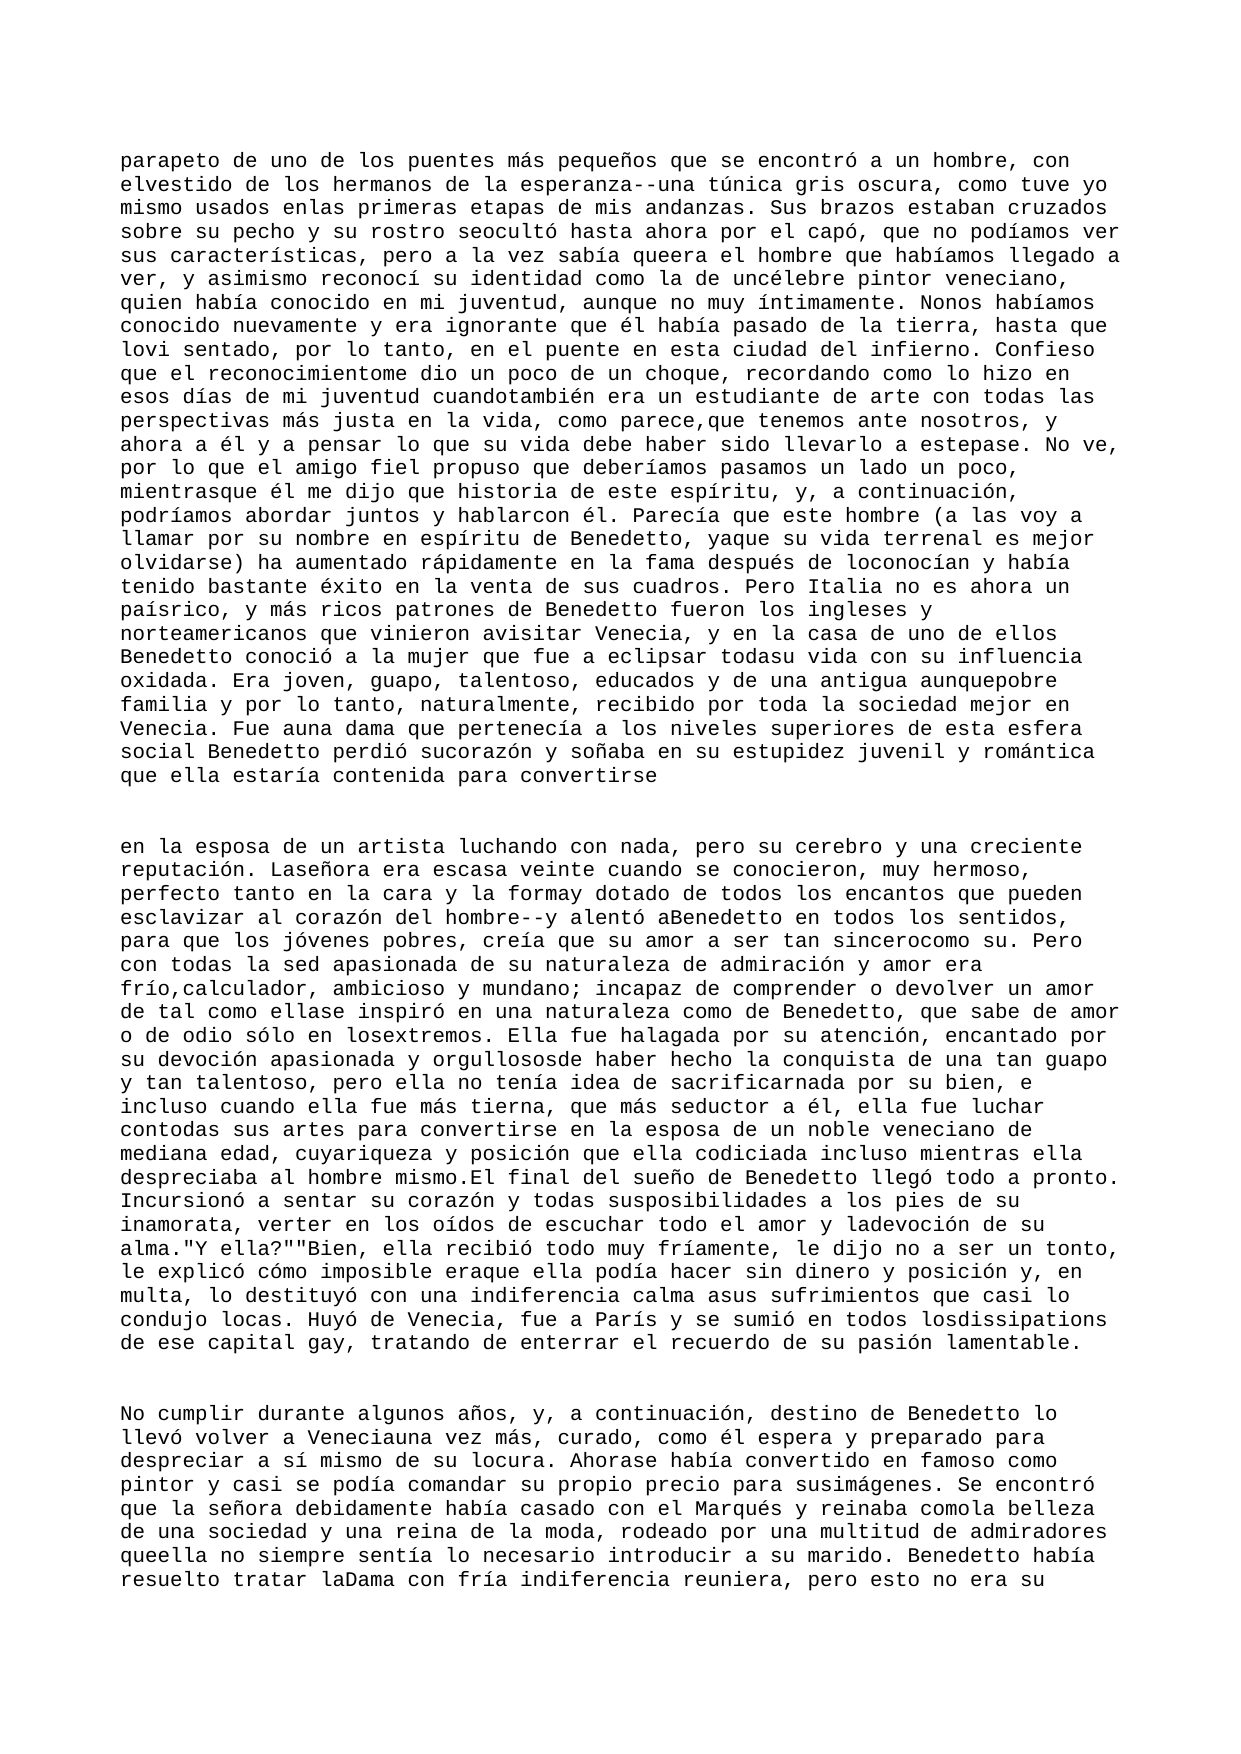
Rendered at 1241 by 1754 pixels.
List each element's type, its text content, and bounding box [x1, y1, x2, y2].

text en la esposa de un artista luchando con nada, pero su cerebro y una creciente reputación. Laseñora era escasa veinte cuando se conocieron, muy hermoso, perfecto tanto en la cara y la formay dotado de todos los encantos que pueden esclavizar al corazón del hombre--y alentó aBenedetto en todos los sentidos, para que los jóvenes pobres, creía que su amor a ser tan sincerocomo su. Pero con todas la sed apasionada de su naturaleza de admiración y amor era frío,calculador, ambicioso y mundano; incapaz de comprender o devolver un amor de tal como ellase inspiró en una naturaleza como de Benedetto, que sabe de amor o de odio sólo en losextremos. Ella fue halagada por su atención, encantado por su devoción apasionada y orgullososde haber hecho la conquista de una tan guapo y tan talentoso, pero ella no tenía idea de sacrificarnada por su bien, e incluso cuando ella fue más tierna, que más seductor a él, ella fue luchar contodas sus artes para convertirse en la esposa de un noble veneciano de mediana edad, cuyariqueza y posición que ella codiciada incluso mientras ella despreciaba al hombre mismo.El final del sueño de Benedetto llegó todo a pronto. Incursionó a sentar su corazón y todas susposibilidades a los pies de su inamorata, verter en los oídos de escuchar todo el amor y ladevoción de su alma."Y ella?""Bien, ella recibió todo muy fríamente, le dijo no a ser un tonto, le explicó cómo imposible eraque ella podía hacer sin dinero y posición y, en multa, lo destituyó con una indiferencia calma asus sufrimientos que casi lo condujo locas. Huyó de Venecia, fue a París y se sumió en todos losdissipations de ese capital gay, tratando de enterrar el recuerdo de su pasión lamentable. [120, 836, 1120, 1356]
text parapeto de uno de los puentes más pequeños que se encontró a un hombre, con elvestido de los hermanos de la esperanza--una túnica gris oscura, como tuve yo mismo usados enlas primeras etapas de mis andanzas. Sus brazos estaban cruzados sobre su pecho y su rostro seocultó hasta ahora por el capó, que no podíamos ver sus características, pero a la vez sabía queera el hombre que habíamos llegado a ver, y asimismo reconocí su identidad como la de uncélebre pintor veneciano, quien había conocido en mi juventud, aunque no muy íntimamente. Nonos habíamos conocido nuevamente y era ignorante que él había pasado de la tierra, hasta que lovi sentado, por lo tanto, en el puente en esta ciudad del infierno. Confieso que el reconocimientome dio un poco de un choque, recordando como lo hizo en esos días de mi juventud cuandotambién era un estudiante de arte con todas las perspectivas más justa en la vida, como parece,que tenemos ante nosotros, y ahora a él y a pensar lo que su vida debe haber sido llevarlo a estepase. No ve, por lo que el amigo fiel propuso que deberíamos pasamos un lado un poco, mientrasque él me dijo que historia de este espíritu, y, a continuación, podríamos abordar juntos y hablarcon él. Parecía que este hombre (a las voy a llamar por su nombre en espíritu de Benedetto, yaque su vida terrenal es mejor olvidarse) ha aumentado rápidamente en la fama después de loconocían y había tenido bastante éxito en la venta de sus cuadros. Pero Italia no es ahora un paísrico, y más ricos patrones de Benedetto fueron los ingleses y norteamericanos que vinieron avisitar Venecia, y en la casa de uno de ellos Benedetto conoció a la mujer que fue a eclipsar todasu vida con su influencia oxidada. Era joven, guapo, talentoso, educados y de una antigua aunquepobre familia y por lo tanto, naturalmente, recibido por toda la sociedad mejor en Venecia. Fue auna dama que pertenecía a los niveles superiores de esta esfera social Benedetto perdió sucorazón y soñaba en su estupidez juvenil y romántica que ella estaría contenida para convertirse [120, 150, 1120, 788]
text No cumplir durante algunos años, y, a continuación, destino de Benedetto lo llevó volver a Veneciauna vez más, curado, como él espera y preparado para despreciar a sí mismo de su locura. Ahorase había convertido en famoso como pintor y casi se podía comandar su propio precio para susimágenes. Se encontró que la señora debidamente había casado con el Marqués y reinaba comola belleza de una sociedad y una reina de la moda, rodeado por una multitud de admiradores queella no siempre sentía lo necesario introducir a su marido. Benedetto había resuelto tratar laDama con fría indiferencia reuniera, pero esto no era su [120, 1403, 1120, 1592]
